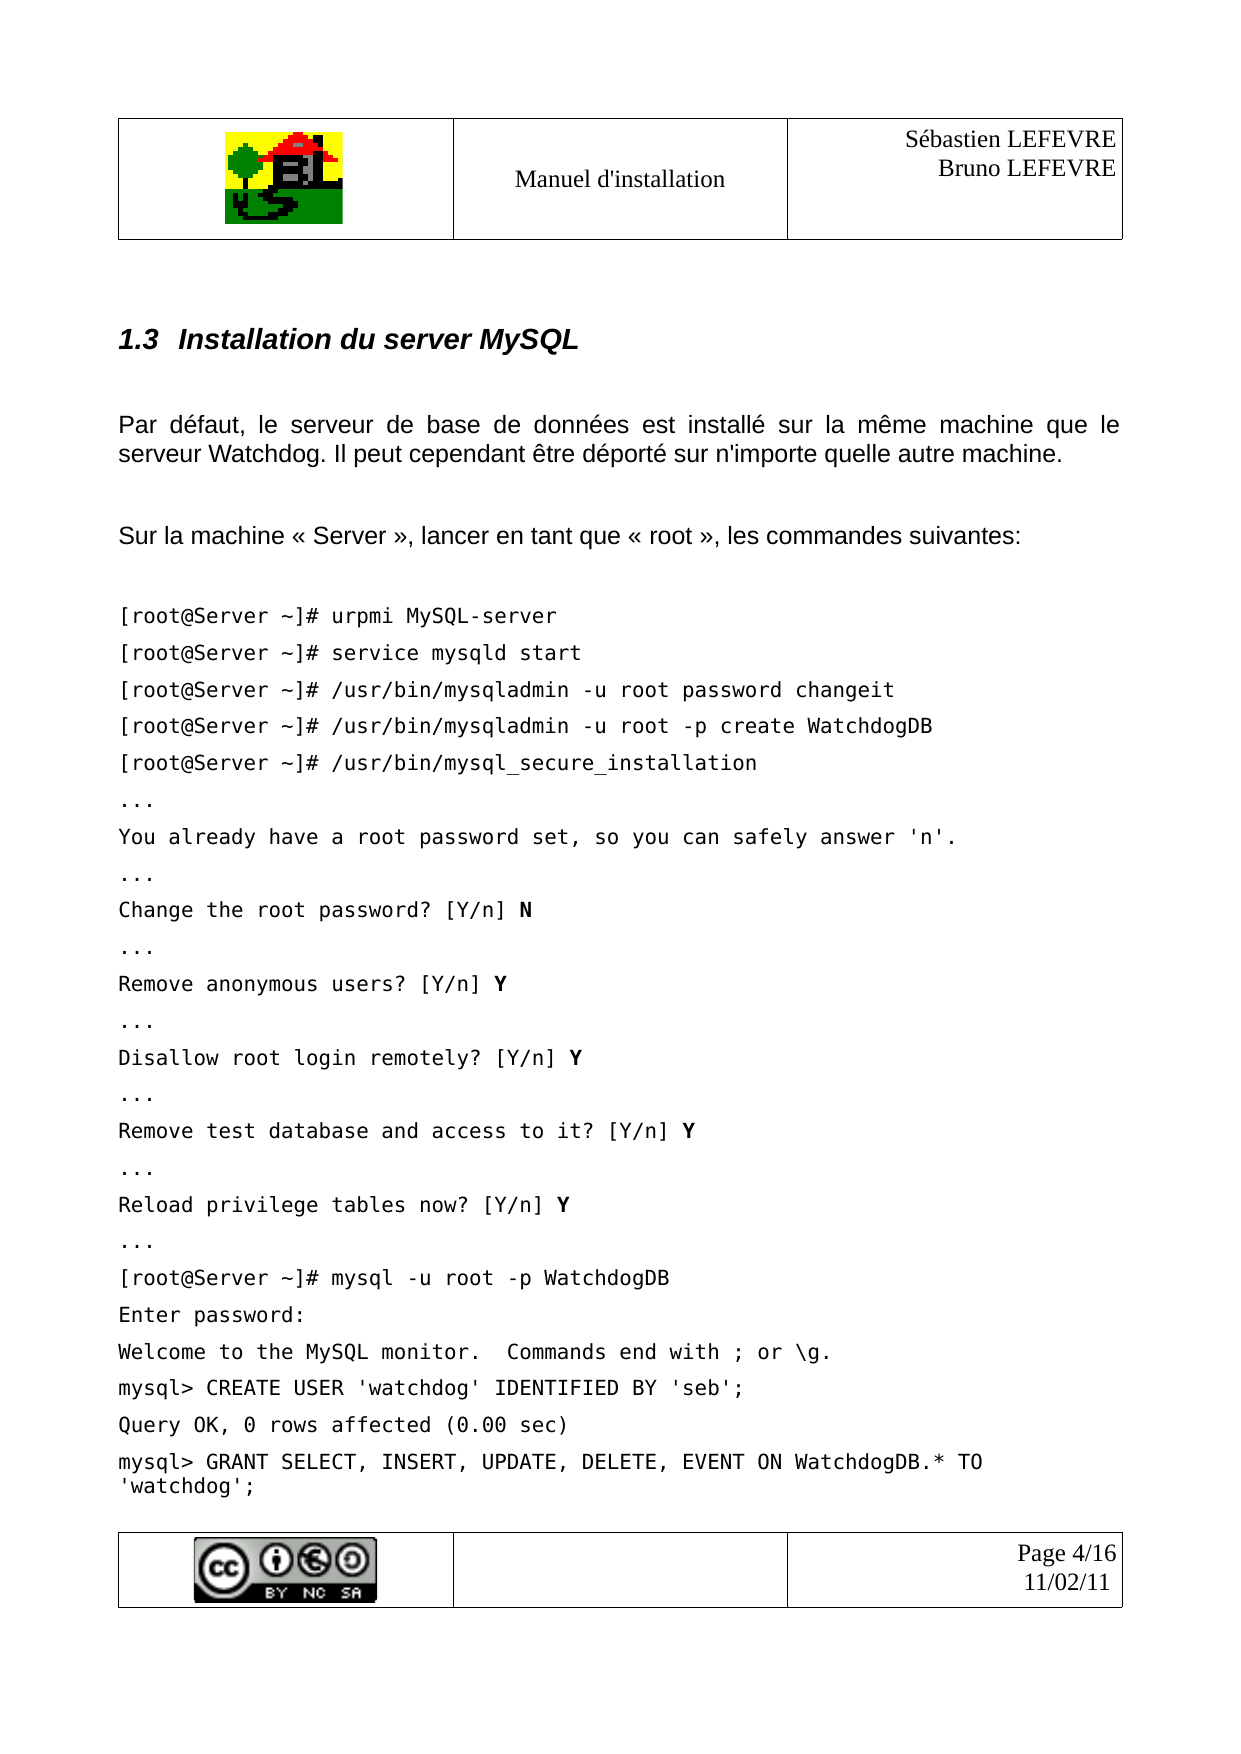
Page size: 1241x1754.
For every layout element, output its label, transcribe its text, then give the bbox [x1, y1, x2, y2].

subtitle Installation du server MySQL [118, 322, 1122, 356]
text ... [118, 862, 1122, 886]
text Query OK, 0 rows affected (0.00 sec) [118, 1413, 1122, 1437]
text mysql> GRANT SELECT, INSERT, UPDATE, DELETE, EVENT ON WatchdogDB.* TO 'watchdog'; [118, 1450, 1122, 1498]
text Remove test database and access to it? [Y/n] Y [118, 1119, 1122, 1143]
text [root@Server ~]# /usr/bin/mysql_secure_installation [118, 751, 1122, 776]
text Sur la machine « Server », lancer en tant que « root », les commandes suivantes: [118, 521, 1122, 550]
text Enter password: [118, 1303, 1122, 1327]
text ... [118, 1229, 1122, 1254]
text Change the root password? [Y/n] N [118, 898, 1122, 923]
text ... [118, 1009, 1122, 1033]
text Par défaut, le serveur de base de données est installé sur la même machine que le serveur Watchdog. Il peut cependant être déporté sur n'importe quelle autre machine. [118, 410, 1122, 468]
text Reload privilege tables now? [Y/n] Y [118, 1193, 1122, 1217]
text ... [118, 788, 1122, 812]
text Remove anonymous users? [Y/n] Y [118, 972, 1122, 996]
text ... [118, 1156, 1122, 1180]
text [root@Server ~]# mysql -u root -p WatchdogDB [118, 1266, 1122, 1290]
text [root@Server ~]# /usr/bin/mysqladmin -u root -p create WatchdogDB [118, 714, 1122, 739]
text [root@Server ~]# /usr/bin/mysqladmin -u root password changeit [118, 678, 1122, 702]
text ... [118, 935, 1122, 959]
text Welcome to the MySQL monitor. Commands end with ; or \g. [118, 1340, 1122, 1364]
picture [225, 132, 343, 224]
text Disallow root login remotely? [Y/n] Y [118, 1046, 1122, 1070]
text [root@Server ~]# service mysqld start [118, 641, 1122, 665]
text ... [118, 1082, 1122, 1107]
text [root@Server ~]# urpmi MySQL-server [118, 604, 1122, 628]
text You already have a root password set, so you can safely answer 'n'. [118, 825, 1122, 849]
text mysql> CREATE USER 'watchdog' IDENTIFIED BY 'seb'; [118, 1376, 1122, 1401]
picture [193, 1537, 378, 1603]
